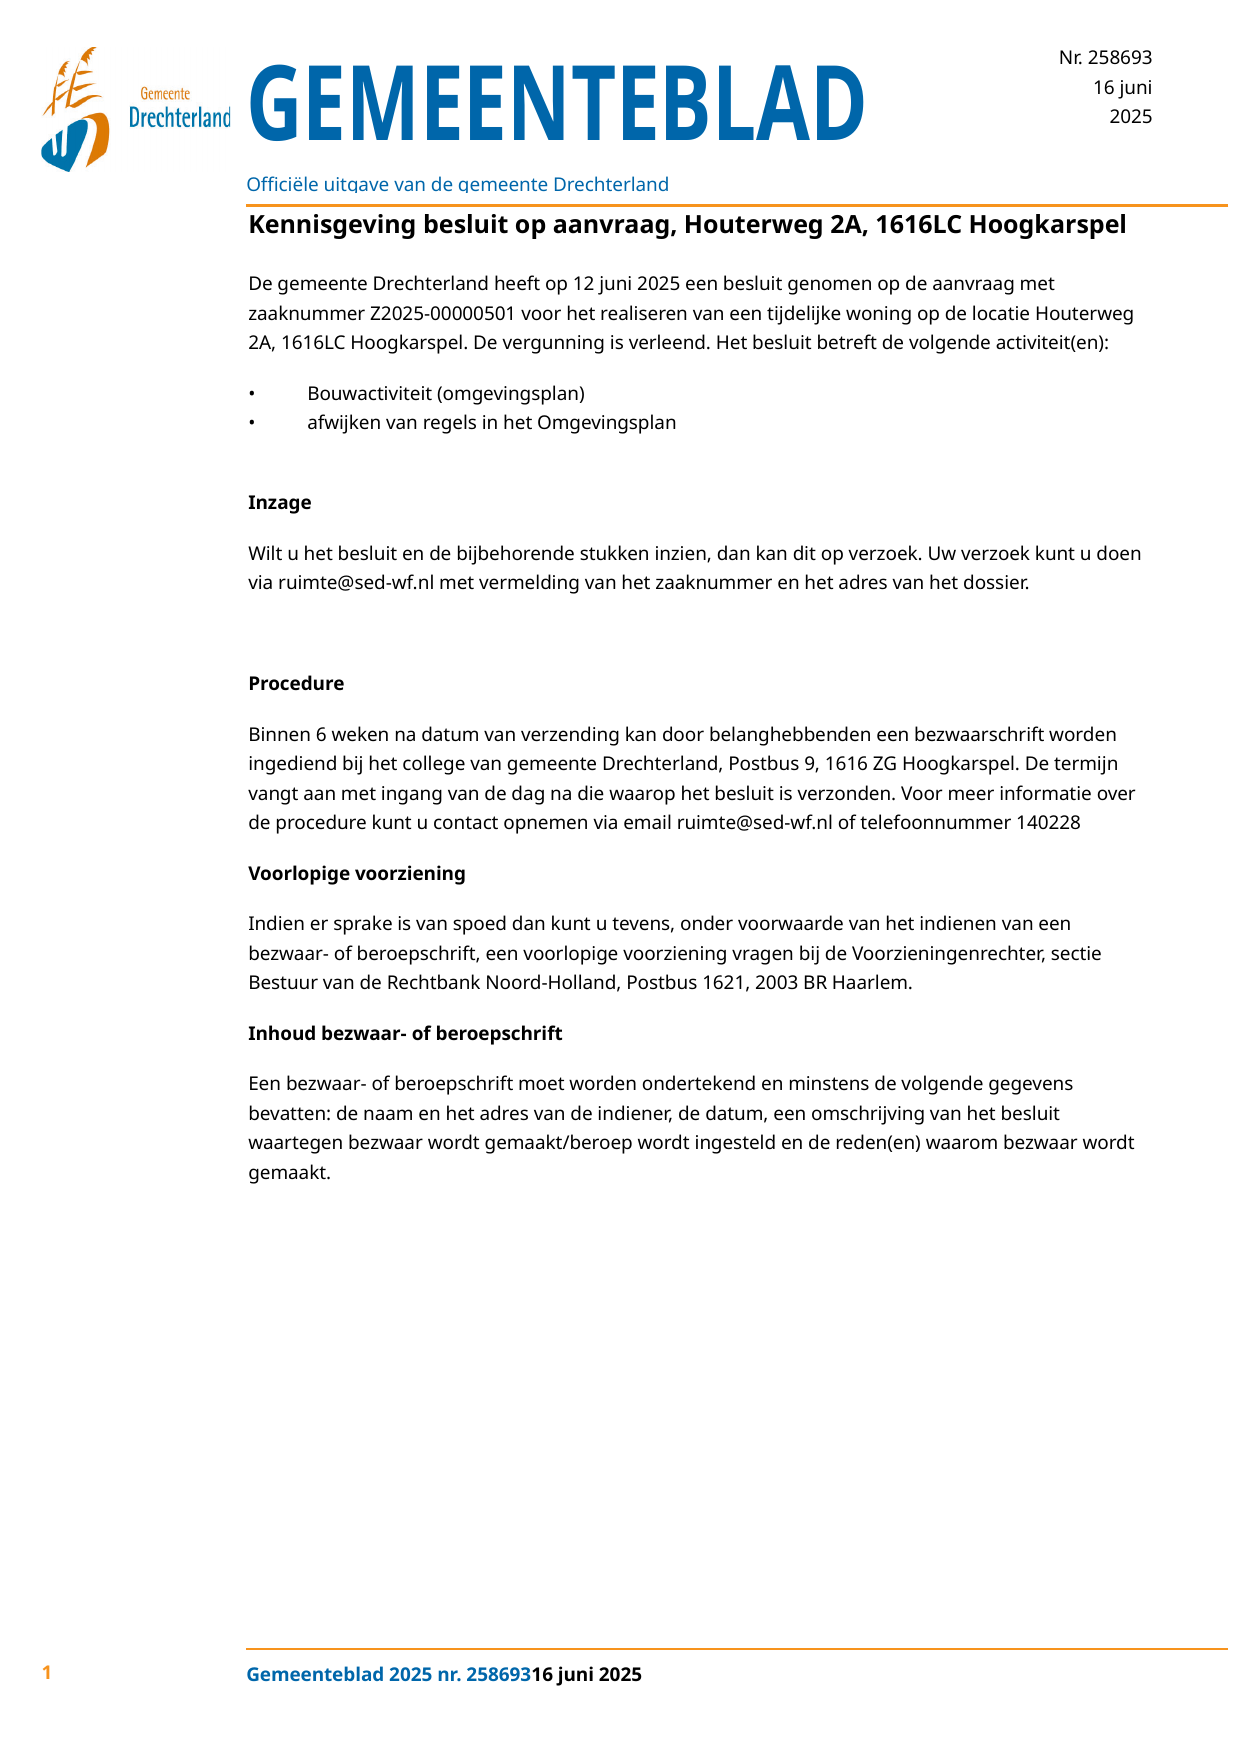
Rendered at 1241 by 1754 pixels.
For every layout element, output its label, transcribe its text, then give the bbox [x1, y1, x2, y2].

picture [41, 47, 231, 172]
text Inhoud bezwaar- of beroepschrift [248, 1020, 1152, 1046]
text Indien er sprake is van spoed dan kunt u tevens, onder voorwaarde van het indienen van een bezwaar- of beroepschrift, een voorlopige voorziening vragen bij de Voorzieningenrechter, sectie Bestuur van de Rechtbank Noord-Holland, Postbus 1621, 2003 BR Haarlem. [248, 910, 1152, 995]
list afwijken van regels in het Omgevingsplan [248, 409, 1152, 435]
text Kennisgeving besluit op aanvraag, Houterweg 2A, 1616LC Hoogkarspel [248, 207, 1152, 241]
list Bouwactiviteit (omgevingsplan) [248, 380, 1152, 406]
picture [41, 158, 64, 172]
text Procedure [248, 670, 1152, 696]
text Binnen 6 weken na datum van verzending kan door belanghebbenden een bezwaarschrift worden ingediend bij het college van gemeente Drechterland, Postbus 9, 1616 ZG Hoogkarspel. De termijn vangt aan met ingang van de dag na die waarop het besluit is verzonden. Voor meer informatie over de procedure kunt u contact opnemen via email ruimte@sed-wf.nl of telefoonnummer 140228 [248, 721, 1152, 835]
text De gemeente Drechterland heeft op 12 juni 2025 een besluit genomen op de aanvraag met zaaknummer Z2025-00000501 voor het realiseren van een tijdelijke woning op de locatie Houterweg 2A, 1616LC Hoogkarspel. De vergunning is verleend. Het besluit betreft de volgende activiteit(en): [248, 270, 1152, 355]
text Voorlopige voorziening [248, 860, 1152, 886]
text Een bezwaar- of beroepschrift moet worden ondertekend en minstens de volgende gegevens bevatten: de naam en het adres van de indiener, de datum, een omschrijving van het besluit waartegen bezwaar wordt gemaakt/beroep wordt ingesteld en de reden(en) waarom bezwaar wordt gemaakt. [248, 1070, 1152, 1185]
picture [226, 115, 231, 124]
text Wilt u het besluit en de bijbehorende stukken inzien, dan kan dit op verzoek. Uw verzoek kunt u doen via ruimte@sed-wf.nl met vermelding van het zaaknummer en het adres van het dossier. [248, 540, 1152, 595]
text Inzage [248, 489, 1152, 515]
